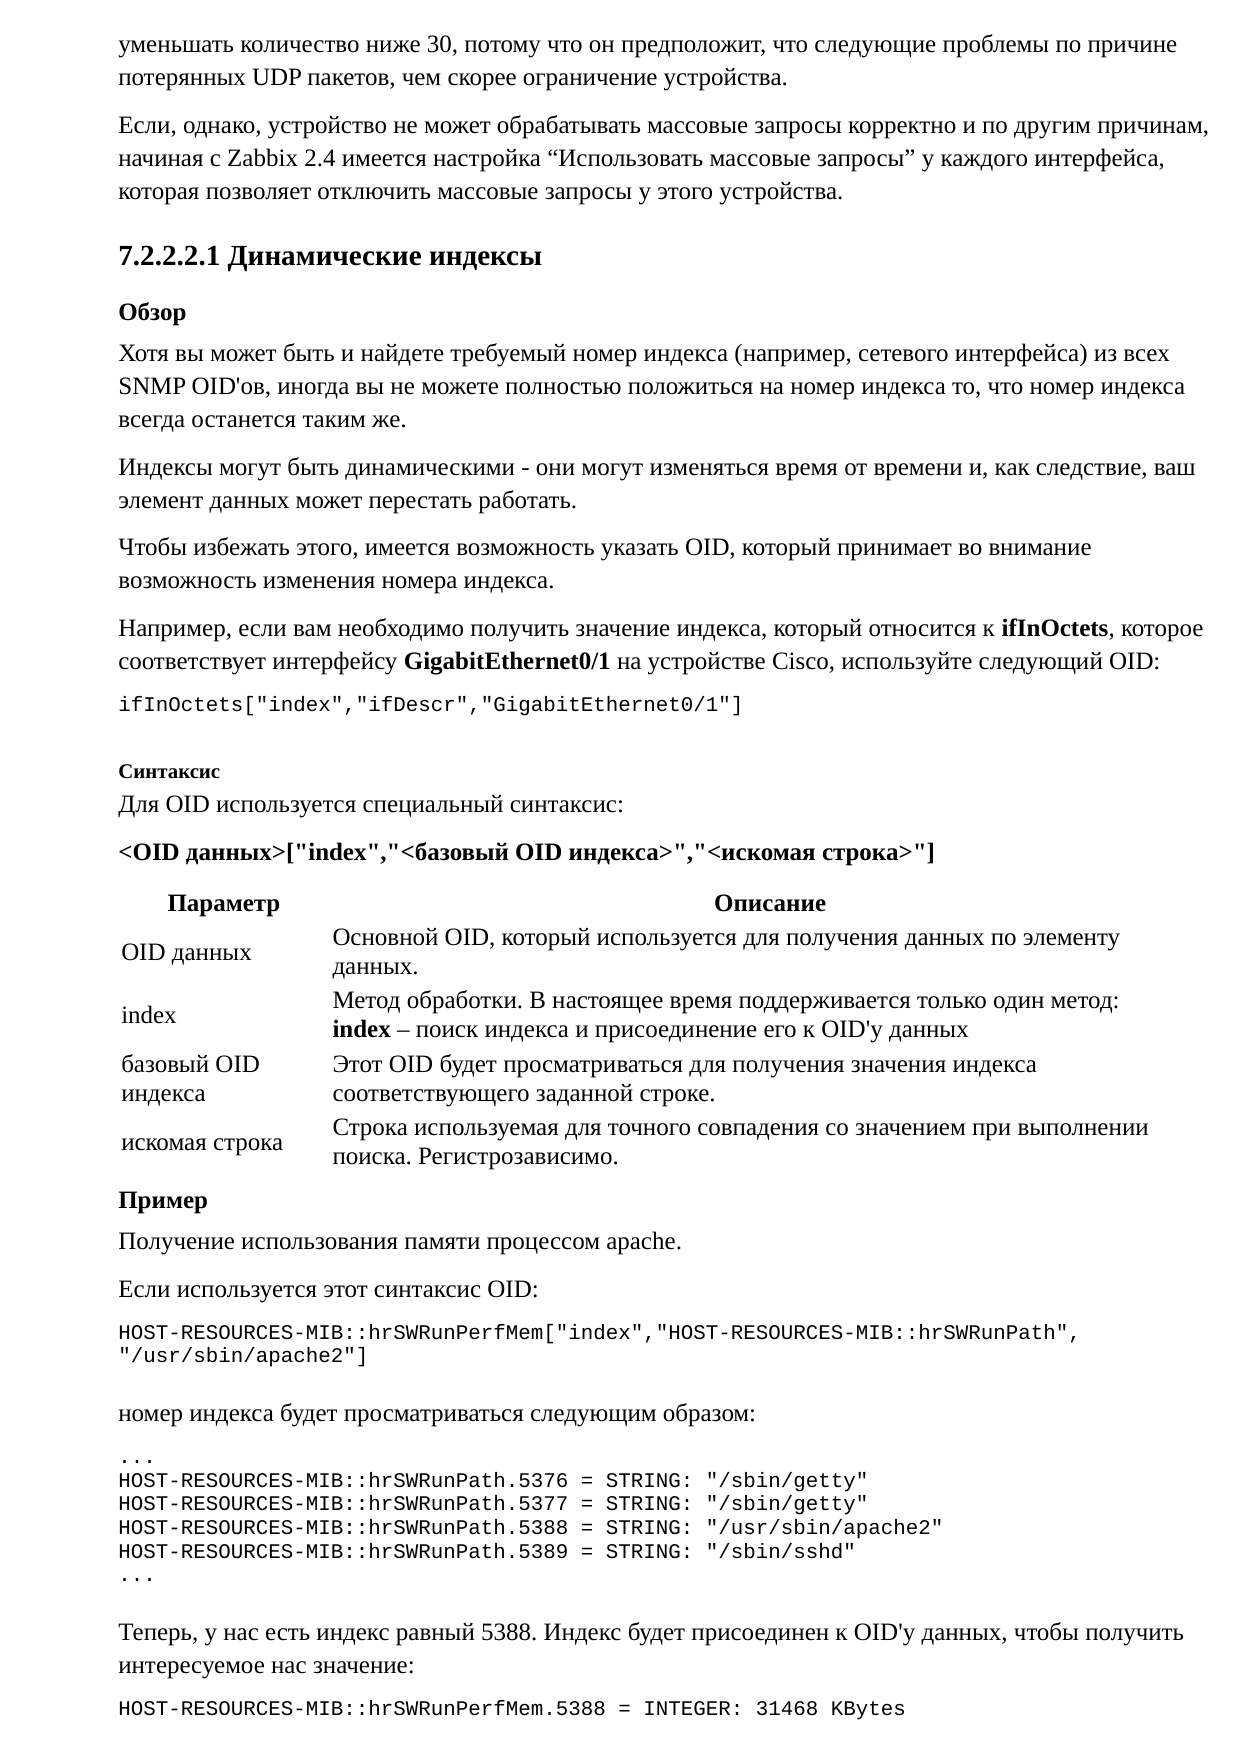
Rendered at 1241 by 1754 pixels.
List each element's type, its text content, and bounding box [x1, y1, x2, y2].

table_cell Этот OID будет просматриваться для получения значения индекса соответствующего заданной строке. [329, 1046, 1211, 1109]
subtitle 7.2.2.2.1 Динамические индексы [118, 238, 1211, 272]
table_cell OID данных [118, 919, 329, 983]
text HOST-RESOURCES-MIB::hrSWRunPath.5377 = STRING: "/sbin/getty" [118, 1493, 1211, 1517]
text уменьшать количество ниже 30, потому что он предположит, что следующие проблемы по причине потерянных UDP пакетов, чем скорее ограничение устройства. [118, 29, 1211, 91]
text Например, если вам необходимо получить значение индекса, который относится к ifInOctets, которое соответствует интерфейсу GigabitEthernet0/1 на устройстве Cisco, используйте следующий OID: [118, 613, 1211, 675]
text ... [118, 1446, 1211, 1470]
text Для OID используется специальный синтаксис: [118, 789, 1211, 818]
table_header Описание [329, 885, 1211, 919]
subtitle Обзор [118, 297, 1211, 326]
text Хотя вы может быть и найдете требуемый номер индекса (например, сетевого интерфейса) из всех SNMP OID'ов, иногда вы не можете полностью положиться на номер индекса то, что номер индекса всегда останется таким же. [118, 338, 1211, 433]
text HOST-RESOURCES-MIB::hrSWRunPerfMem.5388 = INTEGER: 31468 KBytes [118, 1698, 1211, 1722]
subtitle Синтаксис [118, 759, 1211, 783]
text Индексы могут быть динамическими - они могут изменяться время от времени и, как следствие, ваш элемент данных может перестать работать. [118, 452, 1211, 513]
subtitle Пример [118, 1185, 1211, 1214]
text HOST-RESOURCES-MIB::hrSWRunPath.5388 = STRING: "/usr/sbin/apache2" [118, 1517, 1211, 1541]
text Если, однако, устройство не может обрабатывать массовые запросы корректно и по другим причинам, начиная с Zabbix 2.4 имеется настройка “Использовать массовые запросы” у каждого интерфейса, которая позволяет отключить массовые запросы у этого устройства. [118, 110, 1211, 205]
text Теперь, у нас есть индекс равный 5388. Индекс будет присоединен к OID'у данных, чтобы получить интересуемое нас значение: [118, 1617, 1211, 1679]
text <OID данных>["index","<базовый OID индекса>","<искомая строка>"] [118, 837, 1211, 866]
text ifInOctets["index","ifDescr","GigabitEthernet0/1"] [118, 694, 1211, 717]
text ... [118, 1564, 1211, 1588]
text Получение использования памяти процессом apache. [118, 1226, 1211, 1255]
table_cell искомая строка [118, 1109, 329, 1173]
table_cell Основной OID, который используется для получения данных по элементу данных. [329, 919, 1211, 983]
table_cell базовый OID индекса [118, 1046, 329, 1109]
text Если используется этот синтаксис OID: [118, 1274, 1211, 1303]
text номер индекса будет просматриваться следующим образом: [118, 1398, 1211, 1427]
text HOST-RESOURCES-MIB::hrSWRunPath.5389 = STRING: "/sbin/sshd" [118, 1541, 1211, 1564]
table_cell index [118, 983, 329, 1046]
text HOST-RESOURCES-MIB::hrSWRunPerfMem["index","HOST-RESOURCES-MIB::hrSWRunPath", "/usr/sbin/apache2"] [118, 1322, 1211, 1369]
table_cell Метод обработки. В настоящее время поддерживается только один метод: index – поиск индекса и присоединение его к OID'у данных [329, 983, 1211, 1046]
table_header Параметр [118, 885, 329, 919]
text Чтобы избежать этого, имеется возможность указать OID, который принимает во внимание возможность изменения номера индекса. [118, 532, 1211, 594]
table_cell Строка используемая для точного совпадения со значением при выполнении поиска. Регистрозависимо. [329, 1109, 1211, 1173]
text HOST-RESOURCES-MIB::hrSWRunPath.5376 = STRING: "/sbin/getty" [118, 1470, 1211, 1493]
